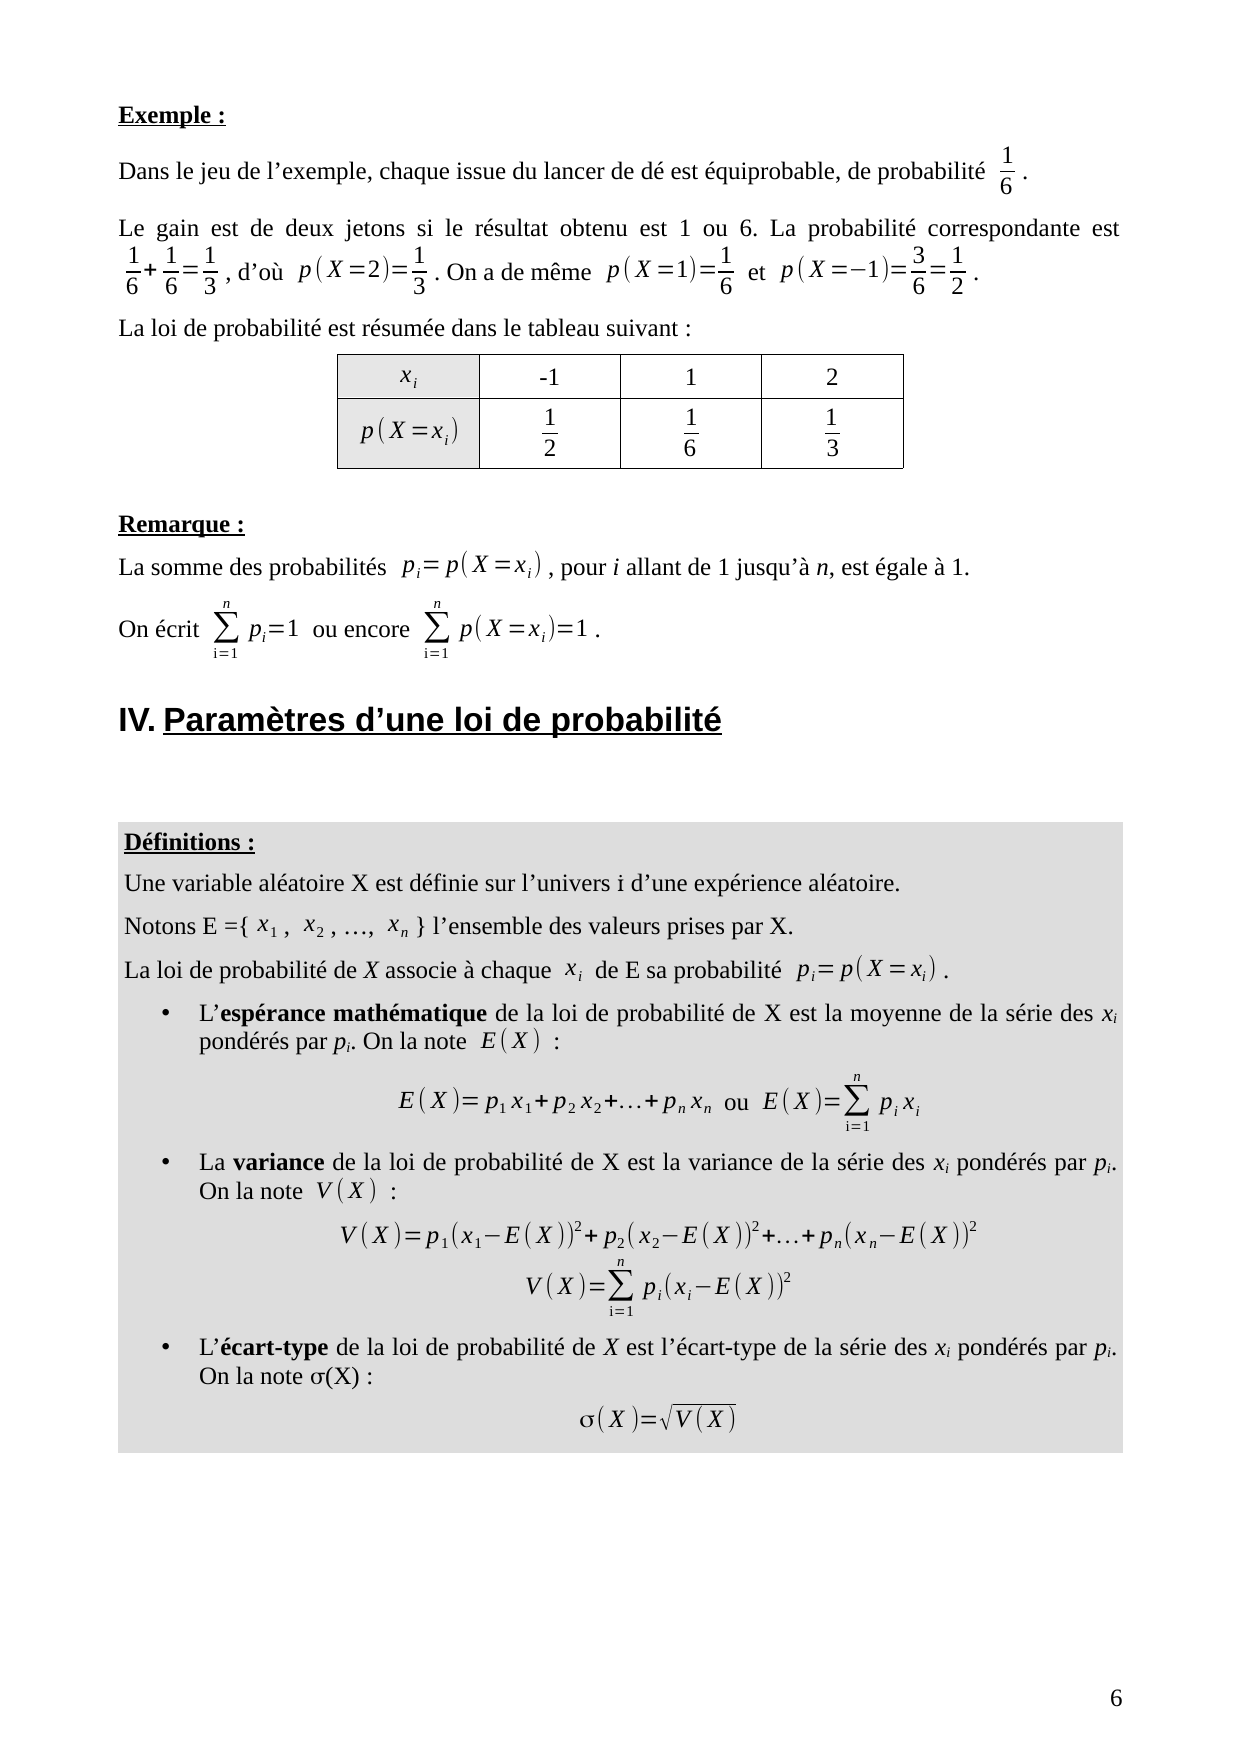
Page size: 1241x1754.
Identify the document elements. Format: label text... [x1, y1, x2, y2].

text Dans le jeu de l’exemple, chaque issue du lancer de dé est équiprobable, de probabilité . [118, 141, 1122, 200]
text Remarque : [118, 509, 1122, 538]
text La somme des probabilités , pour i allant de 1 jusqu’à n, est égale à 1. [118, 551, 1122, 582]
table_header Définitions : Une variable aléatoire X est définie sur l’univers  d’une expérience aléatoire. Notons E ={, , …, } l’ensemble des valeurs prises par X. La loi de probabilité de X associe à chaque de E sa probabilité . L’espérance mathématique de la loi de probabilité de X est la moyenne de la série des xi pondérés par pi. On la note : ou La variance de la loi de probabilité de X est la variance de la série des xi pondérés par pi. On la note : L’écart-type de la loi de probabilité de X est l’écart-type de la série des xi pondérés par pi. On la note (X) : [118, 822, 1123, 1453]
table_cell [480, 399, 620, 468]
table_header 1 [621, 355, 761, 397]
subtitle Paramètres d’une loi de probabilité [118, 699, 1122, 738]
table_header 2 [762, 355, 903, 397]
text Exemple : [118, 100, 1122, 129]
table_cell [621, 399, 761, 468]
table_header -1 [480, 355, 620, 397]
text On écrit ou encore . [118, 594, 1122, 662]
text La loi de probabilité est résumée dans le tableau suivant : [118, 313, 1122, 342]
table_header [338, 355, 479, 397]
text Le gain est de deux jetons si le résultat obtenu est 1 ou 6. La probabilité correspondante est , d’où . On a de même et . [118, 213, 1122, 301]
table_cell [338, 399, 479, 468]
table_cell [762, 399, 903, 468]
